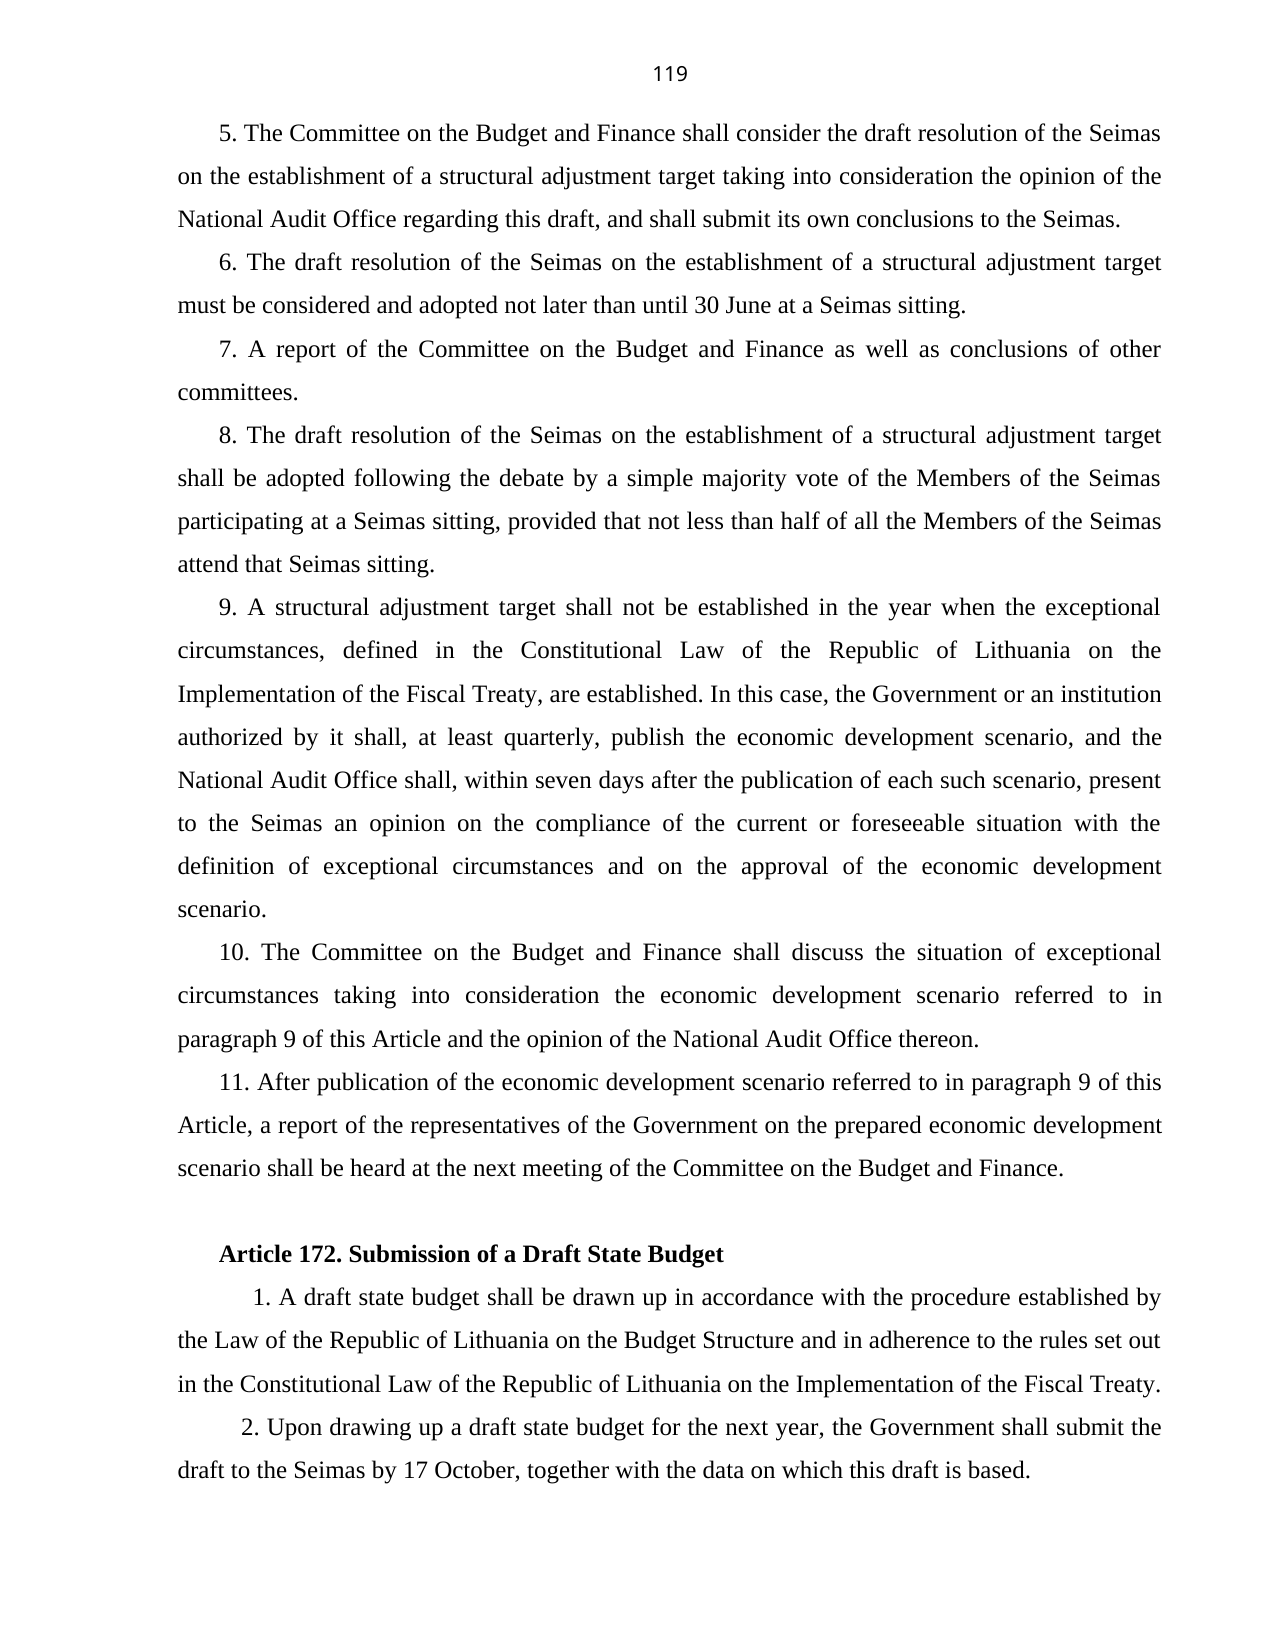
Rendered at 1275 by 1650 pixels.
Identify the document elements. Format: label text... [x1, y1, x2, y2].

text 2. Upon drawing up a draft state budget for the next year, the Government shall submit the draft to the Seimas by 17 October, together with the data on which this draft is based. [177, 1412, 1163, 1484]
text 7. A report of the Committee on the Budget and Finance as well as conclusions of other committees. [177, 334, 1163, 406]
text 11. After publication of the economic development scenario referred to in paragraph 9 of this Article, a report of the representatives of the Government on the prepared economic development scenario shall be heard at the next meeting of the Committee on the Budget and Finance. [177, 1067, 1163, 1182]
text 1. A draft state budget shall be drawn up in accordance with the procedure established by the Law of the Republic of Lithuania on the Budget Structure and in adherence to the rules set out in the Constitutional Law of the Republic of Lithuania on the Implementation of the Fiscal Treaty. [177, 1282, 1163, 1397]
text 8. The draft resolution of the Seimas on the establishment of a structural adjustment target shall be adopted following the debate by a simple majority vote of the Members of the Seimas participating at a Seimas sitting, provided that not less than half of all the Members of the Seimas attend that Seimas sitting. [177, 420, 1163, 578]
text 10. The Committee on the Budget and Finance shall discuss the situation of exceptional circumstances taking into consideration the economic development scenario referred to in paragraph 9 of this Article and the opinion of the National Audit Office thereon. [177, 937, 1163, 1052]
text 9. A structural adjustment target shall not be established in the year when the exceptional circumstances, defined in the Constitutional Law of the Republic of Lithuania on the Implementation of the Fiscal Treaty, are established. In this case, the Government or an institution authorized by it shall, at least quarterly, publish the economic development scenario, and the National Audit Office shall, within seven days after the publication of each such scenario, present to the Seimas an opinion on the compliance of the current or foreseeable situation with the definition of exceptional circumstances and on the approval of the economic development scenario. [177, 592, 1163, 923]
text Article 172. Submission of a Draft State Budget [177, 1239, 1163, 1268]
text 5. The Committee on the Budget and Finance shall consider the draft resolution of the Seimas on the establishment of a structural adjustment target taking into consideration the opinion of the National Audit Office regarding this draft, and shall submit its own conclusions to the Seimas. [177, 118, 1163, 233]
text 6. The draft resolution of the Seimas on the establishment of a structural adjustment target must be considered and adopted not later than until 30 June at a Seimas sitting. [177, 247, 1163, 319]
